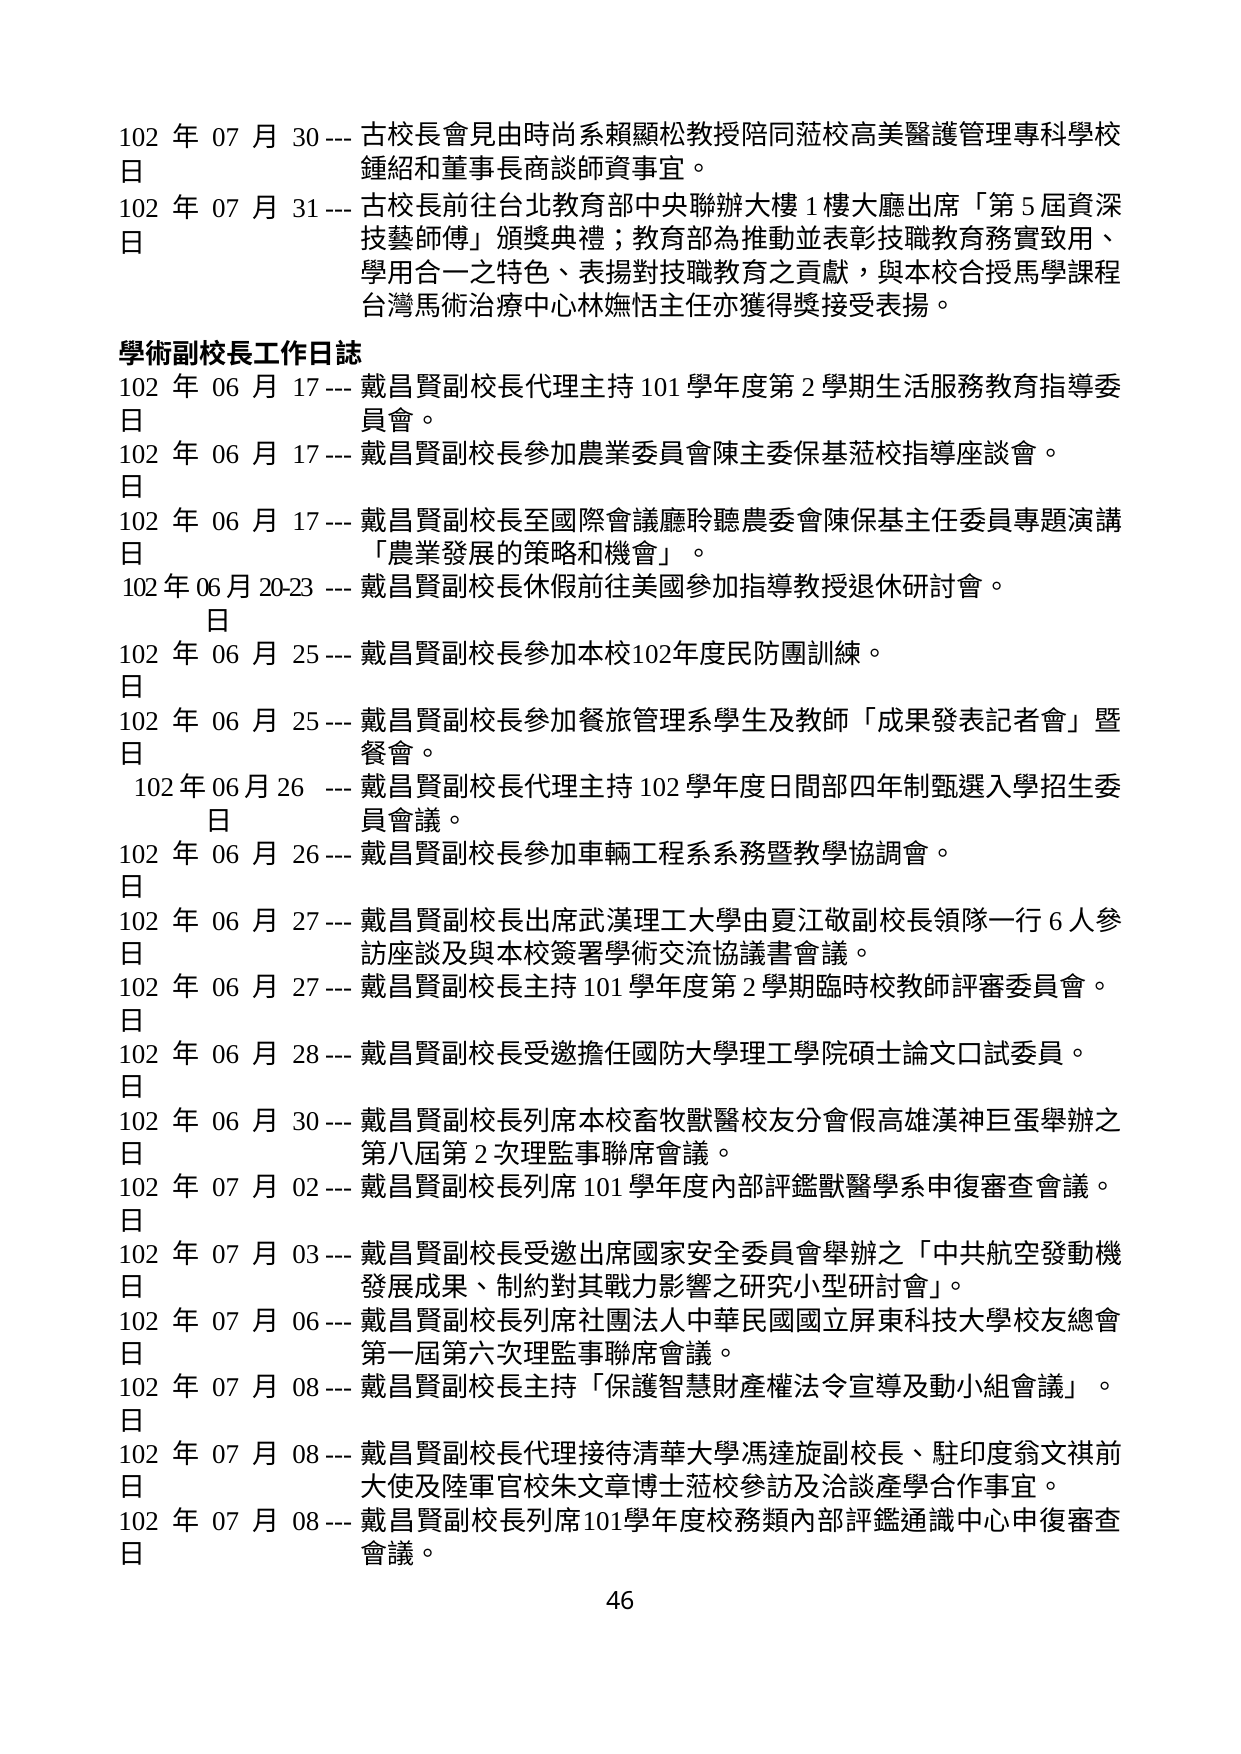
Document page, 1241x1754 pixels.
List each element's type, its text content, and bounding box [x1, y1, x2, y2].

table_cell 102年07月08日 [115, 1437, 322, 1503]
table_cell 古校長前往台北教育部中央聯辦大樓1樓大廳出席「第5屆資深技藝師傅」頒獎典禮；教育部為推動並表彰技職教育務實致用、學用合一之特色、表揚對技職教育之貢獻，與本校合授馬學課程台灣馬術治療中心林嫵恬主任亦獲得獎接受表揚。 [358, 189, 1125, 322]
table_cell 102年06月17日 [115, 437, 322, 503]
table_cell --- [322, 189, 357, 322]
table_cell 102年06月28日 [115, 1037, 322, 1103]
table_cell 戴昌賢副校長主持101學年度第2學期臨時校教師評審委員會。 [358, 970, 1125, 1037]
table_cell 102年06月26日 [115, 770, 322, 837]
table_cell 戴昌賢副校長代理主持102學年度日間部四年制甄選入學招生委員會議。 [358, 770, 1125, 837]
table_cell --- [322, 1437, 357, 1503]
table_cell --- [322, 504, 357, 570]
table_cell --- [322, 837, 357, 903]
table_cell 102年06月30日 [115, 1104, 322, 1170]
table_cell 102年07月08日 [115, 1504, 322, 1570]
table_cell 102年06月27日 [115, 970, 322, 1037]
table_cell --- [322, 1104, 357, 1170]
table_cell 102年07月06日 [115, 1304, 322, 1370]
table_cell --- [322, 1370, 357, 1437]
table_cell 戴昌賢副校長受邀擔任國防大學理工學院碩士論文口試委員。 [358, 1037, 1125, 1103]
table_cell 102年06月27日 [115, 904, 322, 970]
table_cell 戴昌賢副校長參加本校102年度民防團訓練。 [358, 637, 1125, 703]
table_cell --- [322, 118, 357, 189]
table_cell 戴昌賢副校長列席101學年度校務類內部評鑑通識中心申復審查會議。 [358, 1504, 1125, 1570]
table_cell 戴昌賢副校長代理接待清華大學馮達旋副校長、駐印度翁文祺前大使及陸軍官校朱文章博士蒞校參訪及洽談產學合作事宜。 [358, 1437, 1125, 1503]
table_cell --- [322, 704, 357, 770]
table_cell 102年06月26日 [115, 837, 322, 903]
table_cell 戴昌賢副校長列席社團法人中華民國國立屏東科技大學校友總會第一屆第六次理監事聯席會議。 [358, 1304, 1125, 1370]
table_cell 102年07月02日 [115, 1170, 322, 1237]
table_cell 戴昌賢副校長代理主持101學年度第2學期生活服務教育指導委員會。 [358, 370, 1125, 437]
table_cell --- [322, 770, 357, 837]
table_cell 戴昌賢副校長參加餐旅管理系學生及教師「成果發表記者會」暨餐會。 [358, 704, 1125, 770]
table_cell 戴昌賢副校長列席101學年度內部評鑑獸醫學系申復審查會議。 [358, 1170, 1125, 1237]
table_cell --- [322, 370, 357, 437]
table_cell 戴昌賢副校長至國際會議廳聆聽農委會陳保基主任委員專題演講「農業發展的策略和機會」。 [358, 504, 1125, 570]
table_cell --- [322, 904, 357, 970]
table_cell 戴昌賢副校長主持「保護智慧財產權法令宣導及動小組會議」。 [358, 1370, 1125, 1437]
table_cell 102年07月30日 [115, 118, 322, 189]
table_cell 古校長會見由時尚系賴顯松教授陪同蒞校高美醫護管理專科學校鍾紹和董事長商談師資事宜。 [358, 118, 1125, 189]
table_cell 102年06月17日 [115, 370, 322, 437]
table_cell 102年06月17日 [115, 504, 322, 570]
table_cell 102年06月20-23日 [115, 570, 322, 637]
table_cell 102年07月03日 [115, 1237, 322, 1303]
table_cell --- [322, 637, 357, 703]
table_cell 戴昌賢副校長出席武漢理工大學由夏江敬副校長領隊一行6人參訪座談及與本校簽署學術交流協議書會議。 [358, 904, 1125, 970]
table_cell 102年07月31日 [115, 189, 322, 322]
table_cell 戴昌賢副校長列席本校畜牧獸醫校友分會假高雄漢神巨蛋舉辦之第八屆第2次理監事聯席會議。 [358, 1104, 1125, 1170]
table_cell 戴昌賢副校長參加車輛工程系系務暨教學協調會。 [358, 837, 1125, 903]
table_cell --- [322, 570, 357, 637]
table_cell 戴昌賢副校長參加農業委員會陳主委保基蒞校指導座談會。 [358, 437, 1125, 503]
table_cell 102年06月25日 [115, 704, 322, 770]
table_cell 學術副校長工作日誌 [115, 322, 1125, 370]
table_cell 102年06月25日 [115, 637, 322, 703]
table_cell --- [322, 1304, 357, 1370]
table_cell 戴昌賢副校長休假前往美國參加指導教授退休研討會。 [358, 570, 1125, 637]
table_cell --- [322, 970, 357, 1037]
table_cell --- [322, 1170, 357, 1237]
table_cell 102年07月08日 [115, 1370, 322, 1437]
table_cell --- [322, 1504, 357, 1570]
table_cell 戴昌賢副校長受邀出席國家安全委員會舉辦之「中共航空發動機發展成果、制約對其戰力影響之研究小型研討會」。 [358, 1237, 1125, 1303]
table_cell --- [322, 437, 357, 503]
table_cell --- [322, 1237, 357, 1303]
table_cell --- [322, 1037, 357, 1103]
